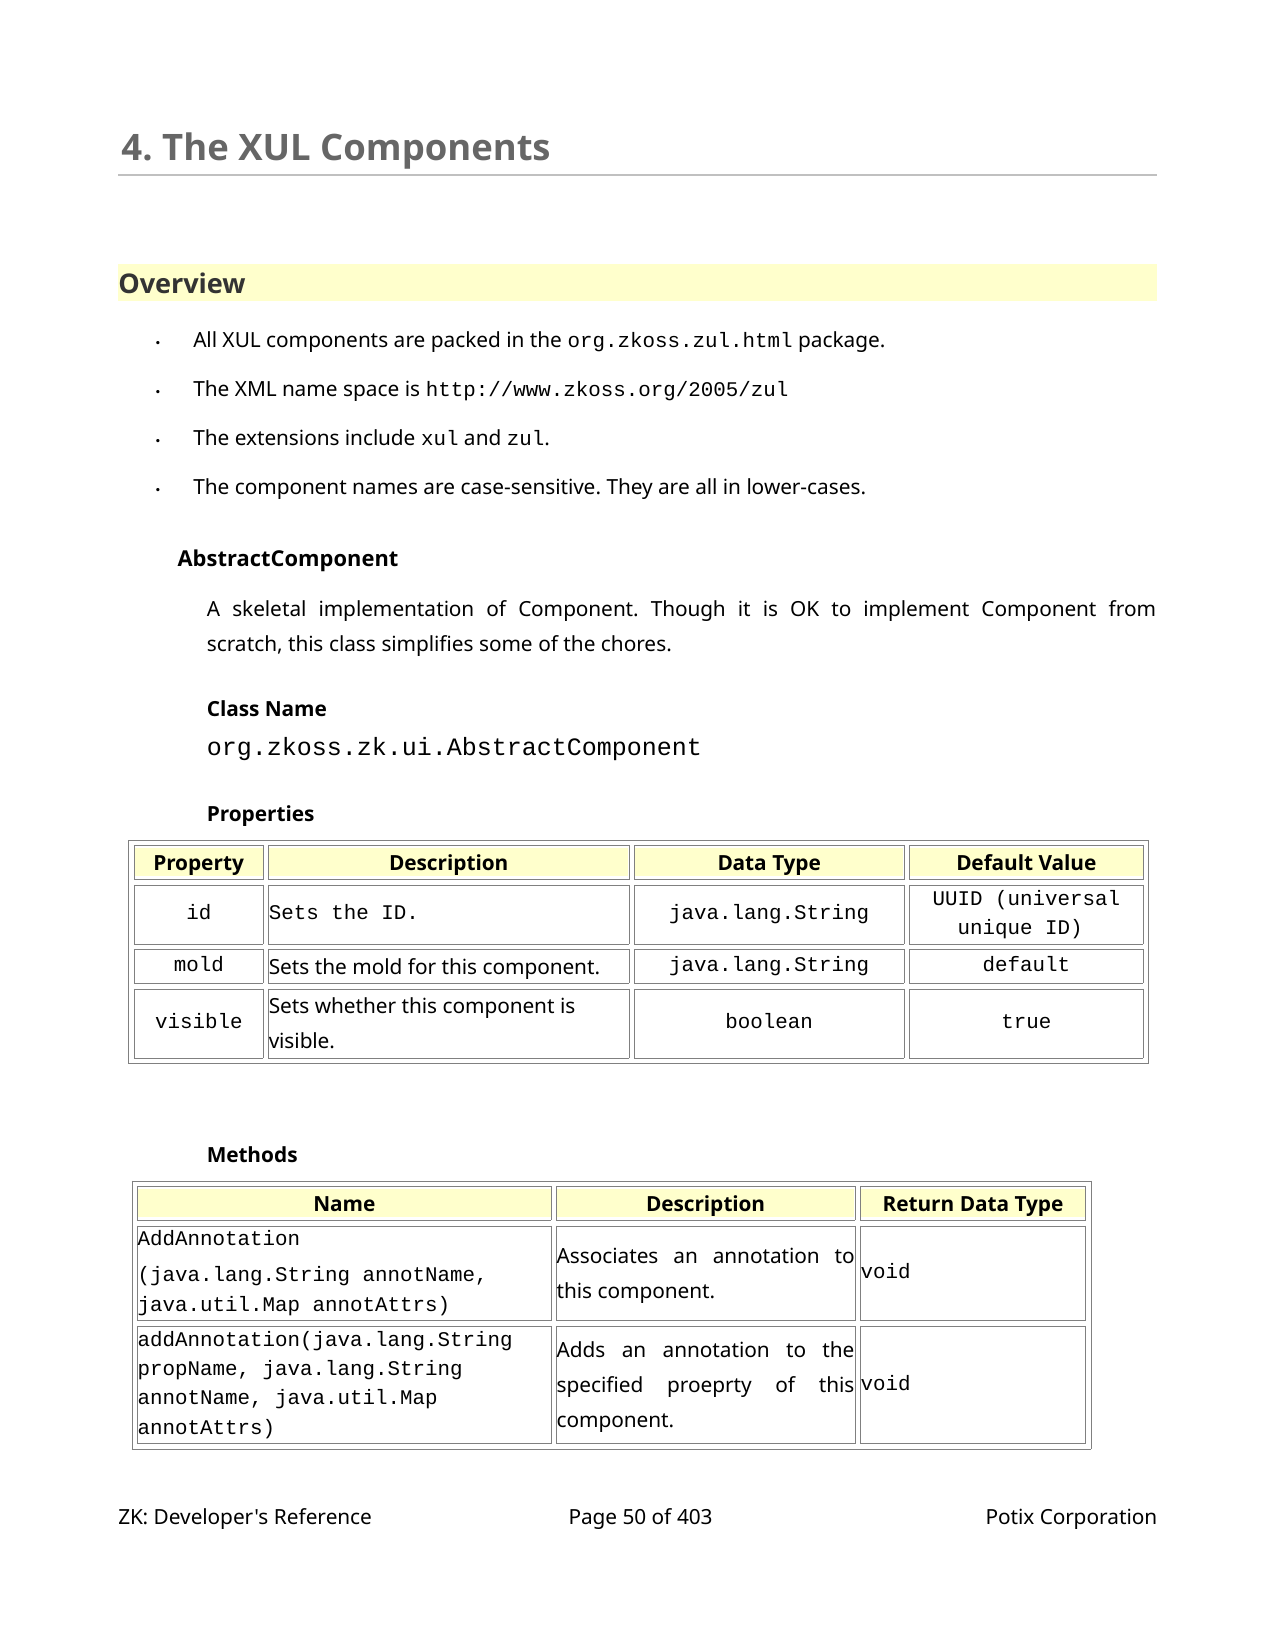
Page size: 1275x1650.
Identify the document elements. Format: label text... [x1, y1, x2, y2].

table_header Description [266, 841, 631, 879]
table_cell Associates an annotation to this component. [554, 1220, 857, 1320]
table_cell java.lang.String [631, 944, 906, 983]
table_cell void [858, 1220, 1088, 1320]
table_cell id [131, 879, 266, 943]
table_cell Adds an annotation to the specified proeprty of this component. [554, 1320, 857, 1443]
table_cell true [906, 983, 1146, 1058]
table_cell Sets whether this component is visible. [266, 983, 631, 1058]
text A skeletal implementation of Component. Though it is OK to implement Component from scratch, this class simplifies some of the chores. [207, 594, 1157, 657]
subtitle Methods [207, 1140, 1157, 1168]
table_cell default [906, 944, 1146, 983]
subtitle AbstractComponent [177, 543, 1157, 573]
table_cell Sets the ID. [266, 879, 631, 943]
subtitle Class Name [207, 694, 1157, 722]
table_header Name [134, 1182, 553, 1220]
table_cell void [858, 1320, 1088, 1443]
table_cell AddAnnotation (java.lang.String annotName, java.util.Map annotAttrs) [134, 1220, 553, 1320]
subtitle Properties [207, 799, 1157, 827]
table_cell Sets the mold for this component. [266, 944, 631, 983]
table_cell UUID (universal unique ID) [906, 879, 1146, 943]
table_cell mold [131, 944, 266, 983]
list The component names are case-sensitive. They are all in lower-cases. [156, 472, 1157, 501]
list The extensions include xul and zul. [156, 423, 1157, 452]
table_cell boolean [631, 983, 906, 1058]
table_cell addAnnotation(java.lang.String propName, java.lang.String annotName, java.util.Map annotAttrs) [134, 1320, 553, 1443]
table_header Data Type [631, 841, 906, 879]
list The XML name space is http://www.zkoss.org/2005/zul [156, 374, 1157, 402]
subtitle 4. The XUL Components [118, 118, 1157, 174]
table_cell java.lang.String [631, 879, 906, 943]
table_header Description [554, 1182, 857, 1220]
subtitle Overview [118, 264, 1157, 301]
list All XUL components are packed in the org.zkoss.zul.html package. [156, 325, 1157, 353]
text org.zkoss.zk.ui.AbstractComponent [207, 734, 1157, 763]
table_header Default Value [906, 841, 1146, 879]
table_cell visible [131, 983, 266, 1058]
table_header Property [131, 841, 266, 879]
table_header Return Data Type [858, 1182, 1088, 1220]
